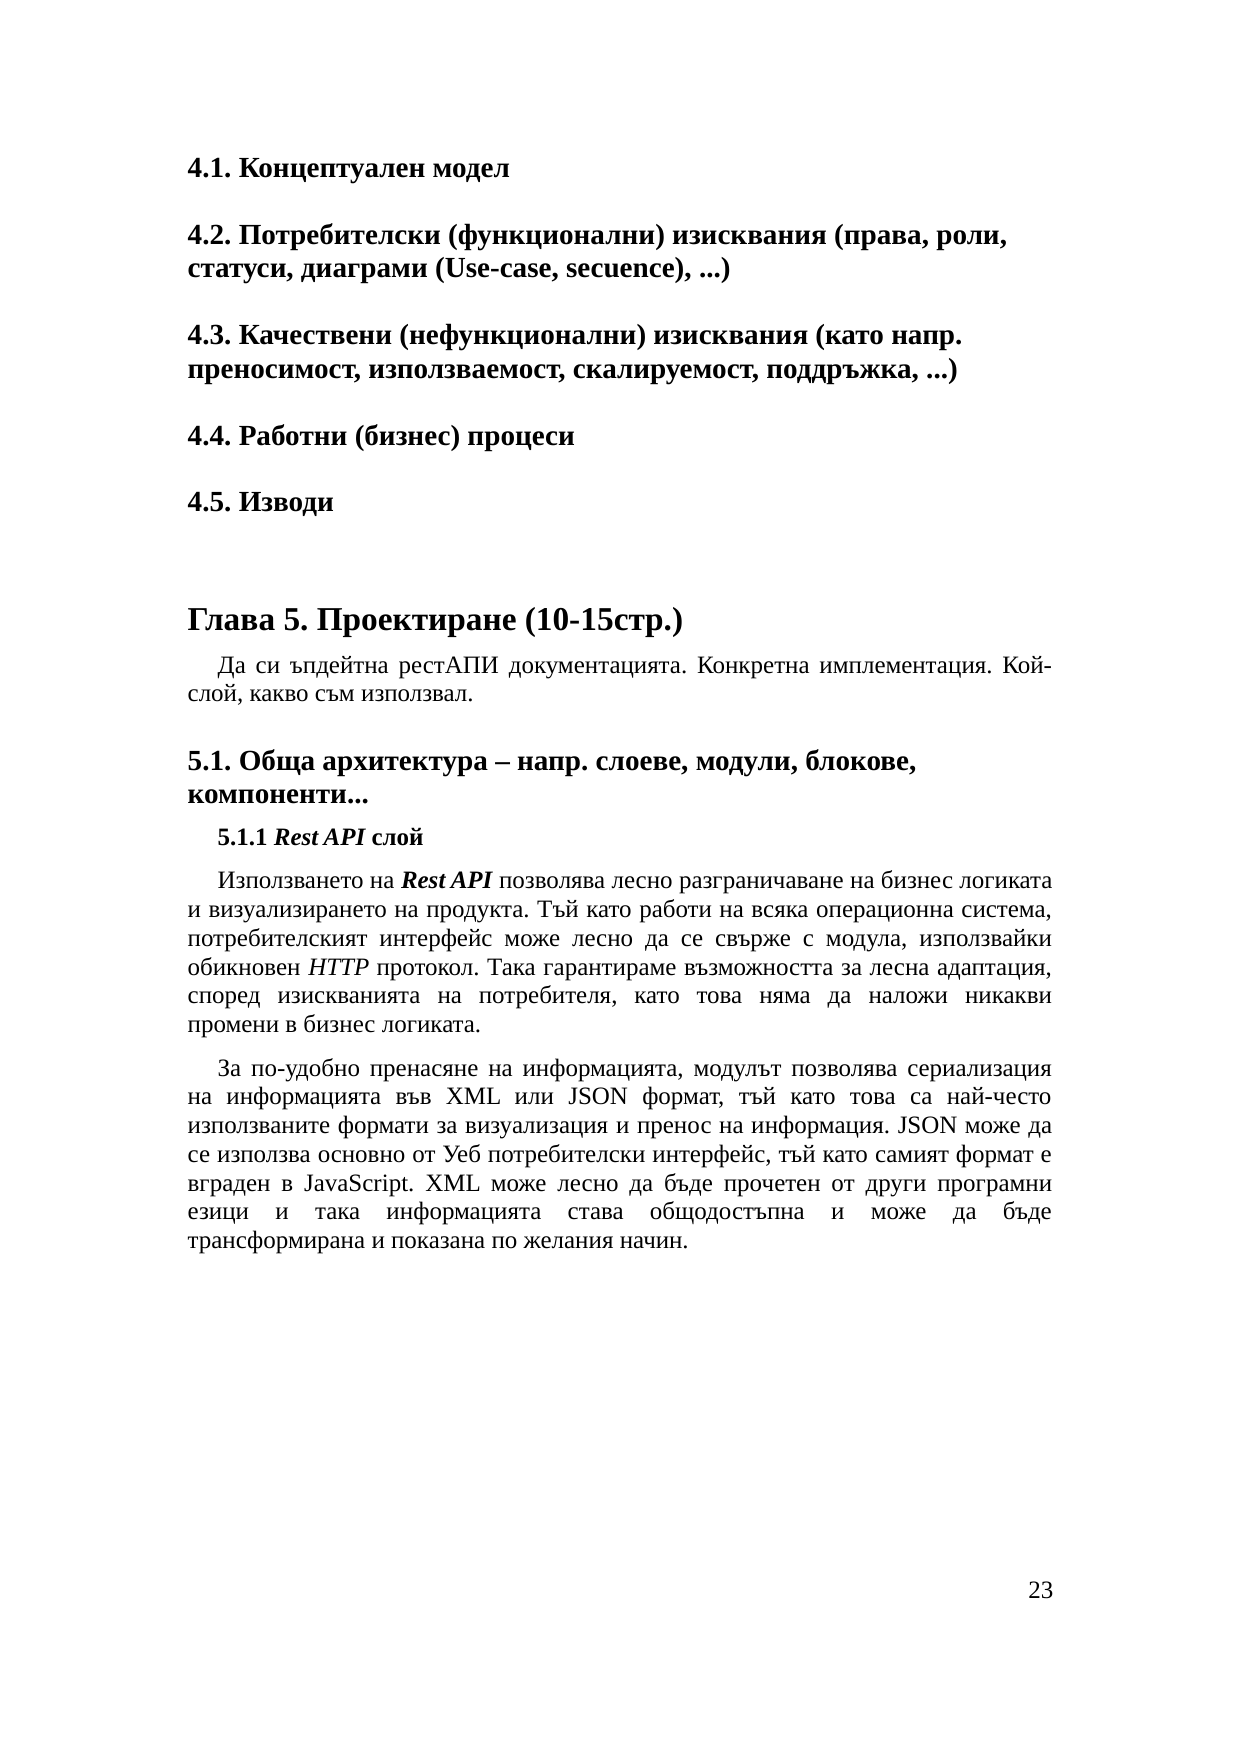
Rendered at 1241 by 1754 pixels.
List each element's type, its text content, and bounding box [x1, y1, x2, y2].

subtitle 5.1. Обща архитектура – напр. слоеве, модули, блокове, компоненти... [187, 743, 1053, 810]
subtitle 4.3. Качествени (нефункционални) изисквания (като напр. преносимост, използваемост, скалируемост, поддръжка, ...) [187, 317, 1053, 384]
text Използването на Rest API позволява лесно разграничаване на бизнес логиката и визуализирането на продукта. Тъй като работи на всяка операционна система, потребителският интерфейс може лесно да се свърже с модула, използвайки обикновен HTTP протокол. Така гарантираме възможността за лесна адаптация, според изискванията на потребителя, като това няма да наложи никакви промени в бизнес логиката. [187, 866, 1053, 1038]
subtitle 4.4. Работни (бизнес) процеси [187, 418, 1053, 451]
text 5.1.1 Rest API слой [187, 822, 1053, 851]
subtitle 4.2. Потребителски (функционални) изисквания (права, роли, статуси, диаграми (Use-case, secuence), ...) [187, 217, 1053, 284]
text Да си ъпдейтна рестАПИ документацията. Конкретна имплементация. Кой-слой, какво съм използвал. [187, 650, 1053, 707]
subtitle 4.1. Концептуален модел [187, 150, 1053, 183]
subtitle Глава 5. Проектиране (10-15стр.) [187, 599, 1053, 637]
subtitle 4.5. Изводи [187, 484, 1053, 518]
text За по-удобно пренасяне на информацията, модулът позволява сериализация на информацията във XML или JSON формат, тъй като това са най-често използваните формати за визуализация и пренос на информация. JSON може да се използва основно от Уеб потребителски интерфейс, тъй като самият формат е вграден в JavaScript. XML може лесно да бъде прочетен от други програмни езици и така информацията става общодостъпна и може да бъде трансформирана и показана по желания начин. [187, 1053, 1053, 1254]
